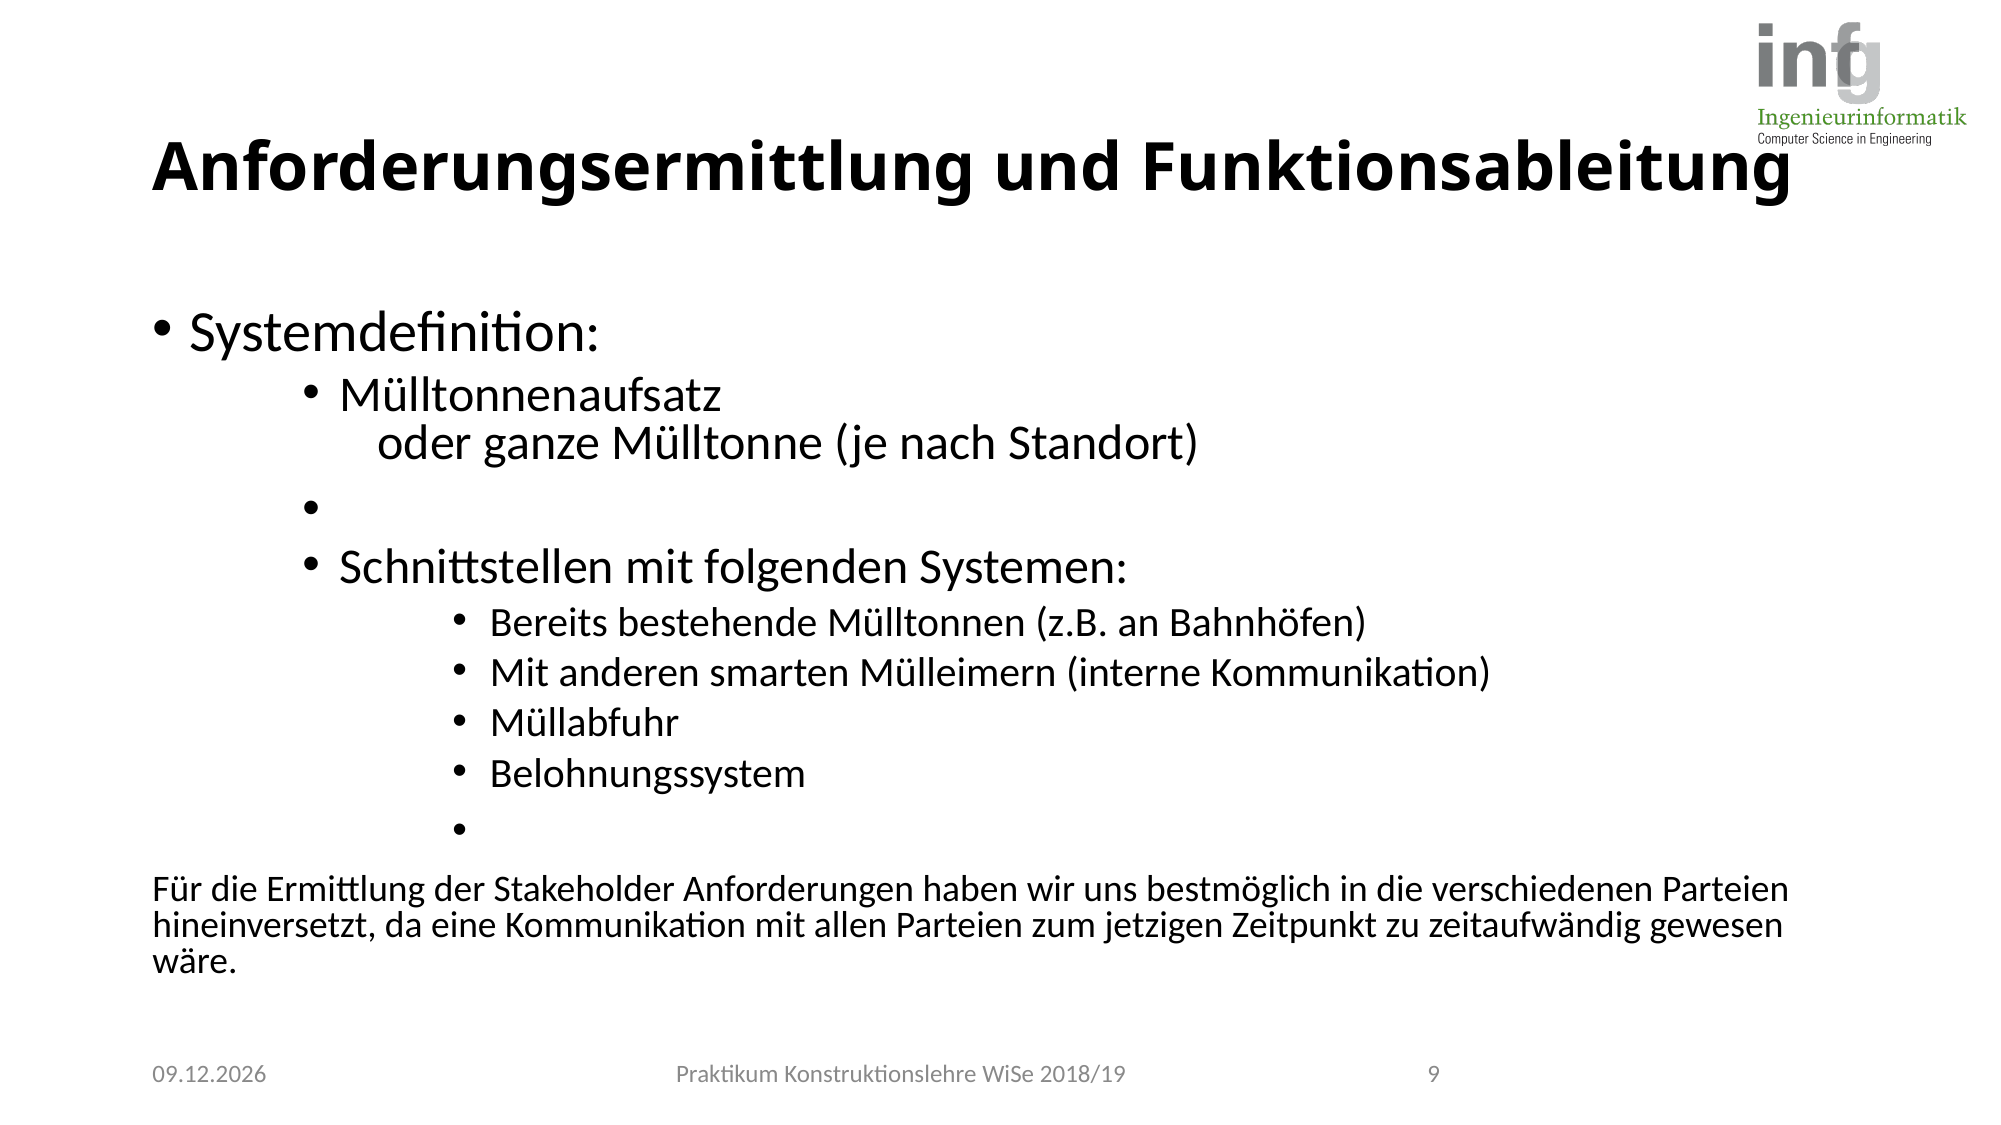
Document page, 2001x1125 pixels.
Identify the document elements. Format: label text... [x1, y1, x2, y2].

text_box Praktikum Konstruktionslehre WiSe 2018/19 [403, 1042, 1400, 1103]
text_box 9 [1412, 1042, 1863, 1103]
text_box 20.02.2019 [137, 1042, 403, 1103]
title Anforderungsermittlung und Funktionsableitung [137, 59, 1863, 278]
list Systemdefinition: Mülltonnenaufsatz oder ganze Mülltonne (je nach Standort) Schnittstellen mit folgenden Systemen: Bereits bestehende Mülltonnen (z.B. an Bahnhöfen) Mit anderen smarten Mülleimern (interne Kommunikation) Müllabfuhr Belohnungssystem Für die Ermittlung der Stakeholder Anforderungen haben wir uns bestmöglich in die verschiedenen Parteien hineinversetzt, da eine Kommunikation mit allen Parteien zum jetzigen Zeitpunkt zu zeitaufwändig gewesen wäre. [137, 299, 1863, 1014]
